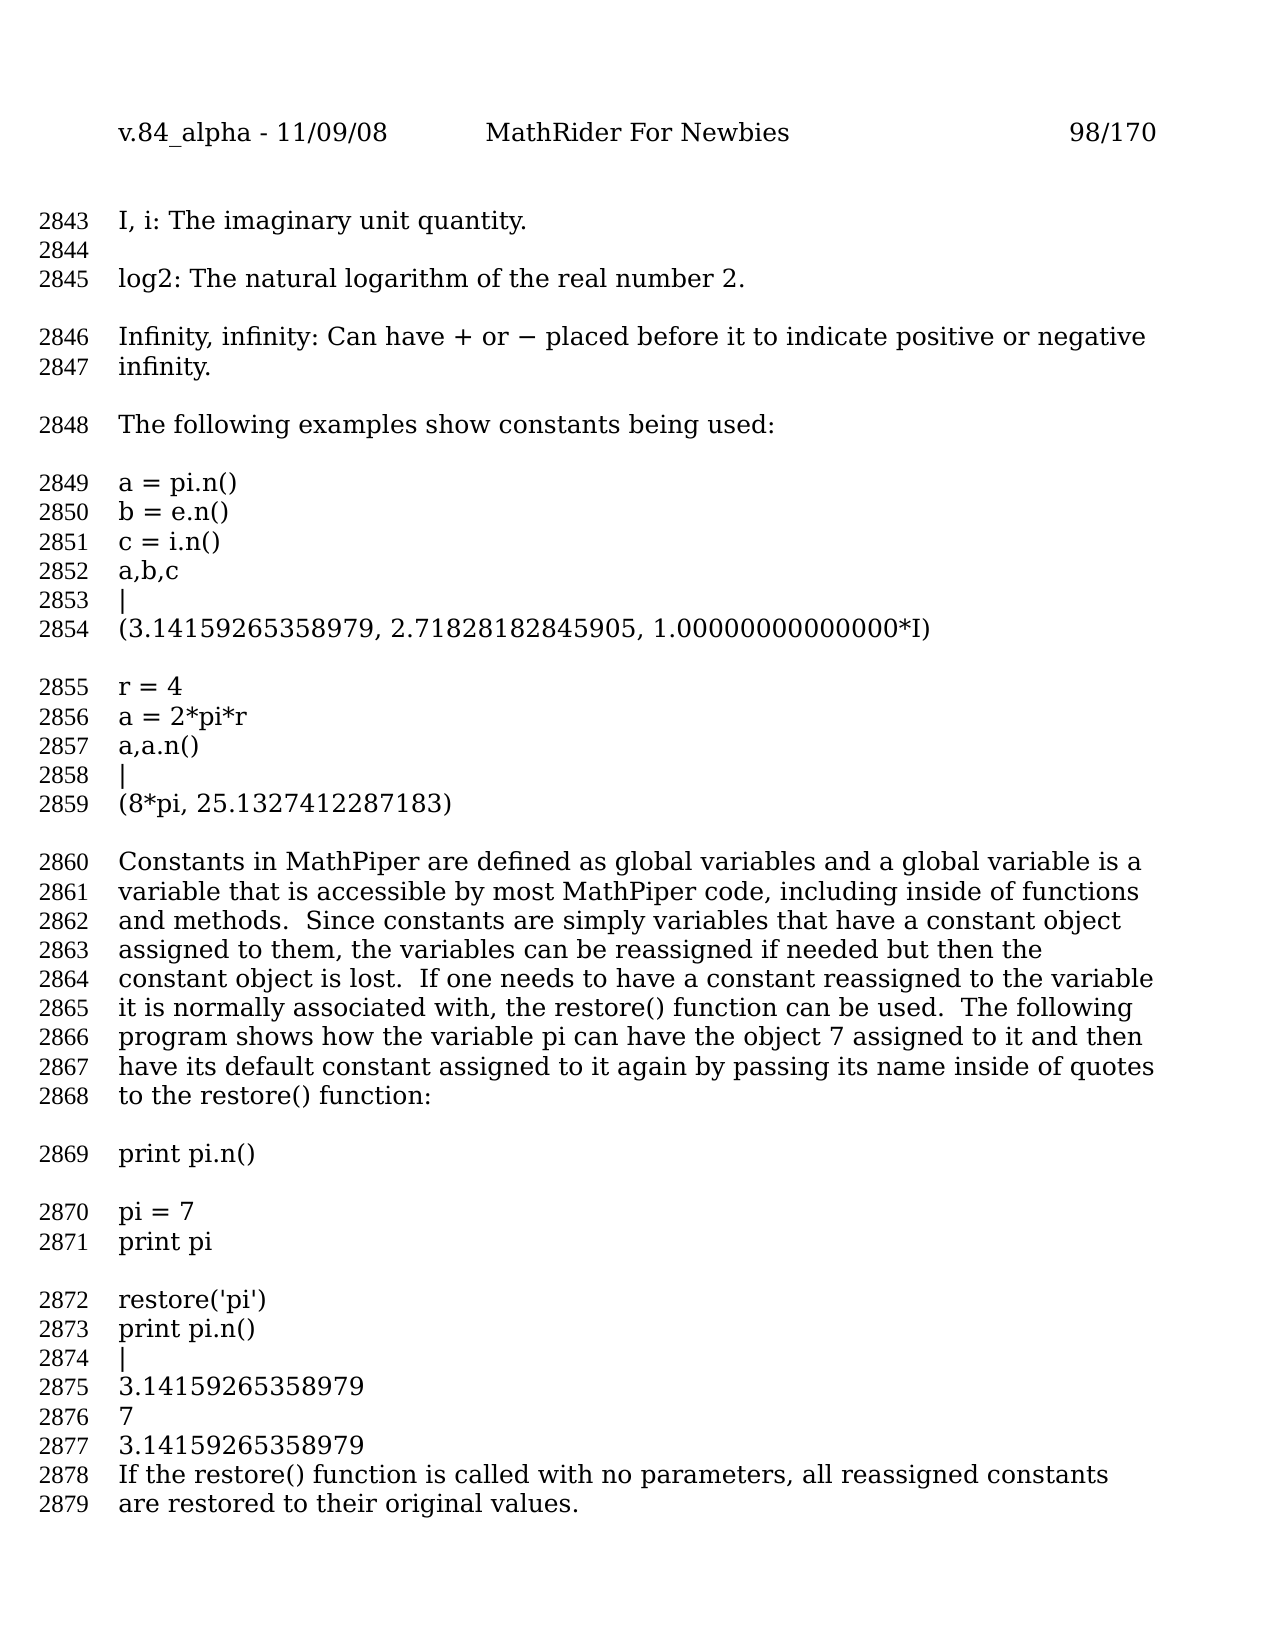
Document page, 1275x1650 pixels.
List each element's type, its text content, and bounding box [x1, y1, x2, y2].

text a = pi.n() [118, 468, 1157, 498]
text (3.14159265358979, 2.71828182845905, 1.00000000000000*I) [118, 614, 1157, 643]
text Infinity, infinity: Can have + or − placed before it to indicate positive or negative infinity. [118, 323, 1157, 381]
text r = 4 [118, 673, 1157, 702]
text 3.14159265358979 [118, 1431, 1157, 1460]
text 3.14159265358979 [118, 1373, 1157, 1402]
text (8*pi, 25.1327412287183) [118, 789, 1157, 818]
text a = 2*pi*r [118, 702, 1157, 731]
text | [118, 1343, 1157, 1373]
text c = i.n() [118, 527, 1157, 556]
text restore('pi') [118, 1285, 1157, 1314]
text Constants in MathPiper are defined as global variables and a global variable is a variable that is accessible by most MathPiper code, including inside of functions and methods. Since constants are simply variables that have a constant object assigned to them, the variables can be reassigned if needed but then the constant object is lost. If one needs to have a constant reassigned to the variable it is normally associated with, the restore() function can be used. The following program shows how the variable pi can have the object 7 assigned to it and then have its default constant assigned to it again by passing its name inside of quotes to the restore() function: [118, 848, 1157, 1110]
text 7 [118, 1402, 1157, 1431]
text pi = 7 [118, 1198, 1157, 1227]
text If the restore() function is called with no parameters, all reassigned constants are restored to their original values. [118, 1460, 1157, 1518]
text b = e.n() [118, 498, 1157, 527]
text a,b,c [118, 556, 1157, 585]
text The following examples show constants being used: [118, 410, 1157, 439]
text | [118, 760, 1157, 789]
text log2: The natural logarithm of the real number 2. [118, 264, 1157, 293]
text a,a.n() [118, 731, 1157, 760]
text print pi.n() [118, 1139, 1157, 1168]
text I, i: The imaginary unit quantity. [118, 206, 1157, 235]
text print pi.n() [118, 1314, 1157, 1343]
text print pi [118, 1227, 1157, 1256]
text | [118, 585, 1157, 614]
